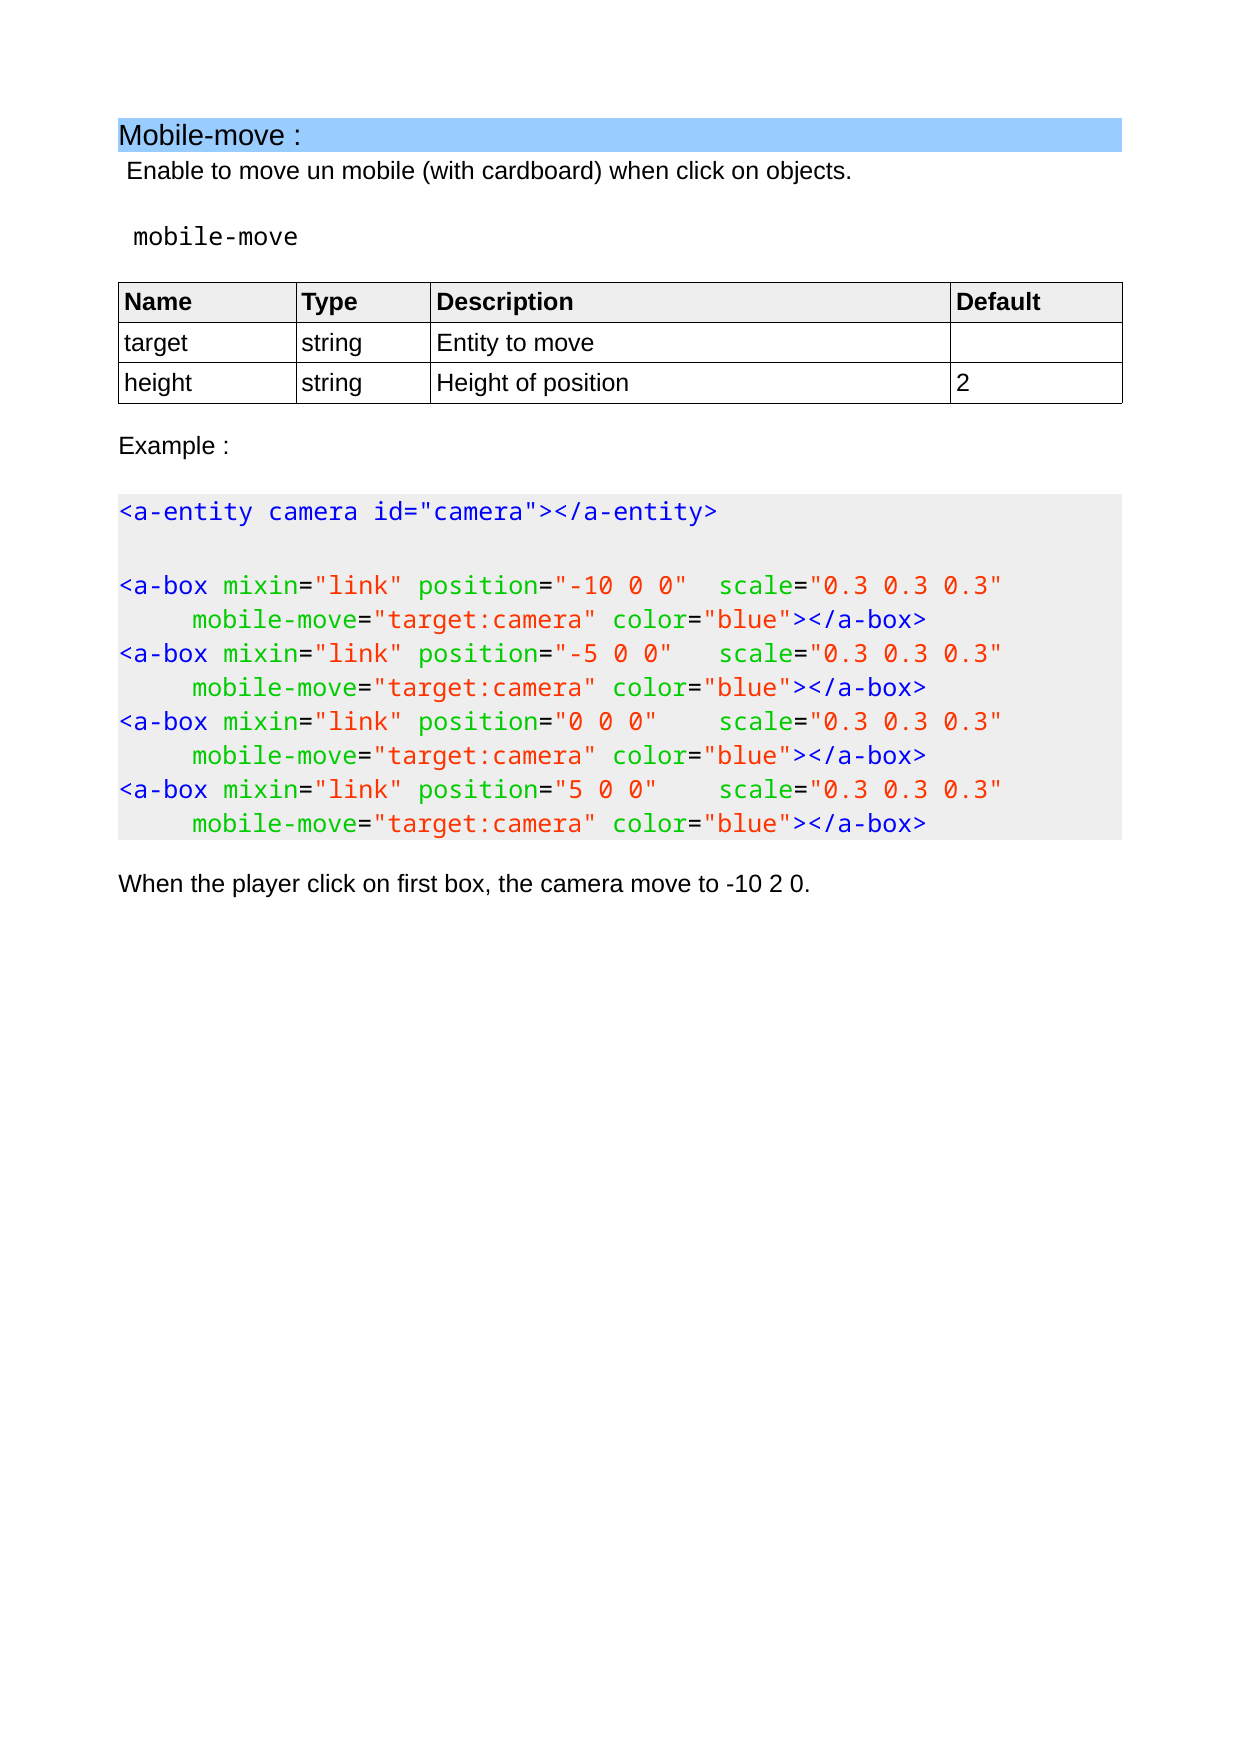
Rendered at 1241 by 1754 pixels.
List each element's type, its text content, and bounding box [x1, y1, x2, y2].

text <a-entity camera id="camera"></a-entity> [118, 494, 1122, 528]
table_cell 2 [951, 363, 1122, 402]
text <a-box mixin="link" position="-5 0 0" scale="0.3 0.3 0.3" mobile-move="target:camera" color="blue"></a-box> [118, 636, 1122, 704]
text mobile-move [118, 219, 1122, 253]
table_cell height [119, 363, 296, 402]
text Example : [118, 431, 1122, 460]
text <a-box mixin="link" position="-10 0 0" scale="0.3 0.3 0.3" mobile-move="target:camera" color="blue"></a-box> [118, 567, 1122, 636]
table_header Description [431, 283, 950, 322]
text Enable to move un mobile (with cardboard) when click on objects. [118, 152, 1122, 185]
text When the player click on first box, the camera move to -10 2 0. [118, 869, 1122, 897]
table_cell Entity to move [431, 323, 950, 362]
table_cell Height of position [431, 363, 950, 402]
table_cell target [119, 323, 296, 362]
text <a-box mixin="link" position="0 0 0" scale="0.3 0.3 0.3" mobile-move="target:camera" color="blue"></a-box> [118, 704, 1122, 772]
table_header Name [119, 283, 296, 322]
text <a-box mixin="link" position="5 0 0" scale="0.3 0.3 0.3" mobile-move="target:camera" color="blue"></a-box> [118, 772, 1122, 840]
text Mobile-move : [118, 118, 1122, 152]
table_header Type [297, 283, 430, 322]
table_header Default [951, 283, 1122, 322]
table_cell [951, 323, 1122, 362]
table_cell string [297, 363, 430, 402]
table_cell string [297, 323, 430, 362]
